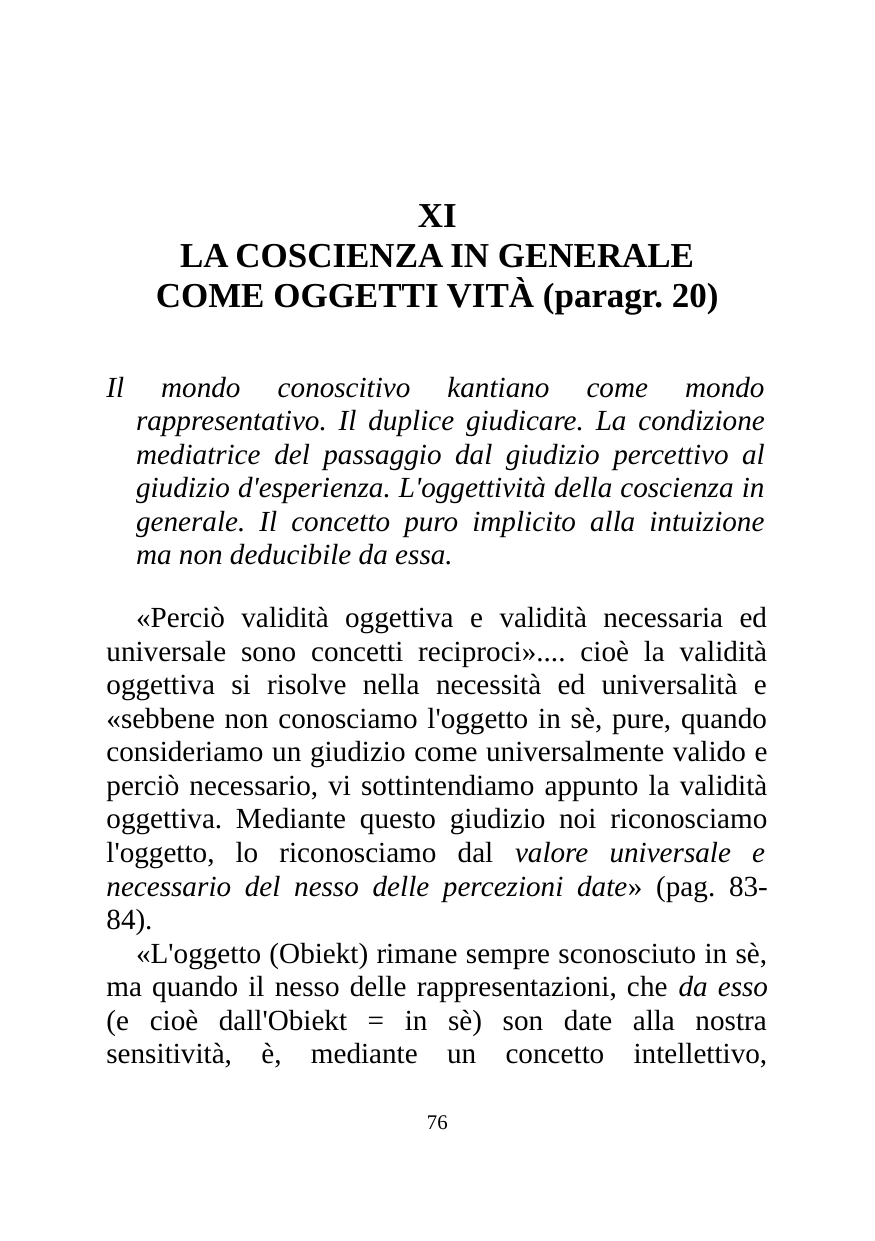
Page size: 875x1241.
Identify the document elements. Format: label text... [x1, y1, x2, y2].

subtitle Il mondo conoscitivo kantiano come mondo rappresentativo. Il duplice giudicare. La condizione mediatrice del passaggio dal giudizio percettivo al giudizio d'esperienza. L'oggettività della coscienza in generale. Il concetto puro implicito alla intuizione ma non deducibile da essa. [106, 370, 768, 571]
text «Perciò validità oggettiva e validità necessaria ed universale sono concetti reciproci».... cioè la validità oggettiva si risolve nella necessità ed universalità e «sebbene non conosciamo l'oggetto in sè, pure, quando consideriamo un giudizio come universalmente valido e perciò necessario, vi sottintendiamo appunto la validità oggettiva. Mediante questo giudizio noi riconosciamo l'oggetto, lo riconosciamo dal valore universale e necessario del nesso delle percezioni date» (pag. 83-84). [106, 600, 768, 936]
subtitle XI LA COSCIENZA IN GENERALE COME OGGETTI VITÀ (paragr. 20) [106, 195, 768, 315]
text «L'oggetto (Obiekt) rimane sempre sconosciuto in sè, ma quando il nesso delle rappresentazioni, che da esso (e cioè dall'Obiekt = in sè) son date alla nostra sensitività, è, mediante un concetto intellettivo, [106, 936, 768, 1070]
